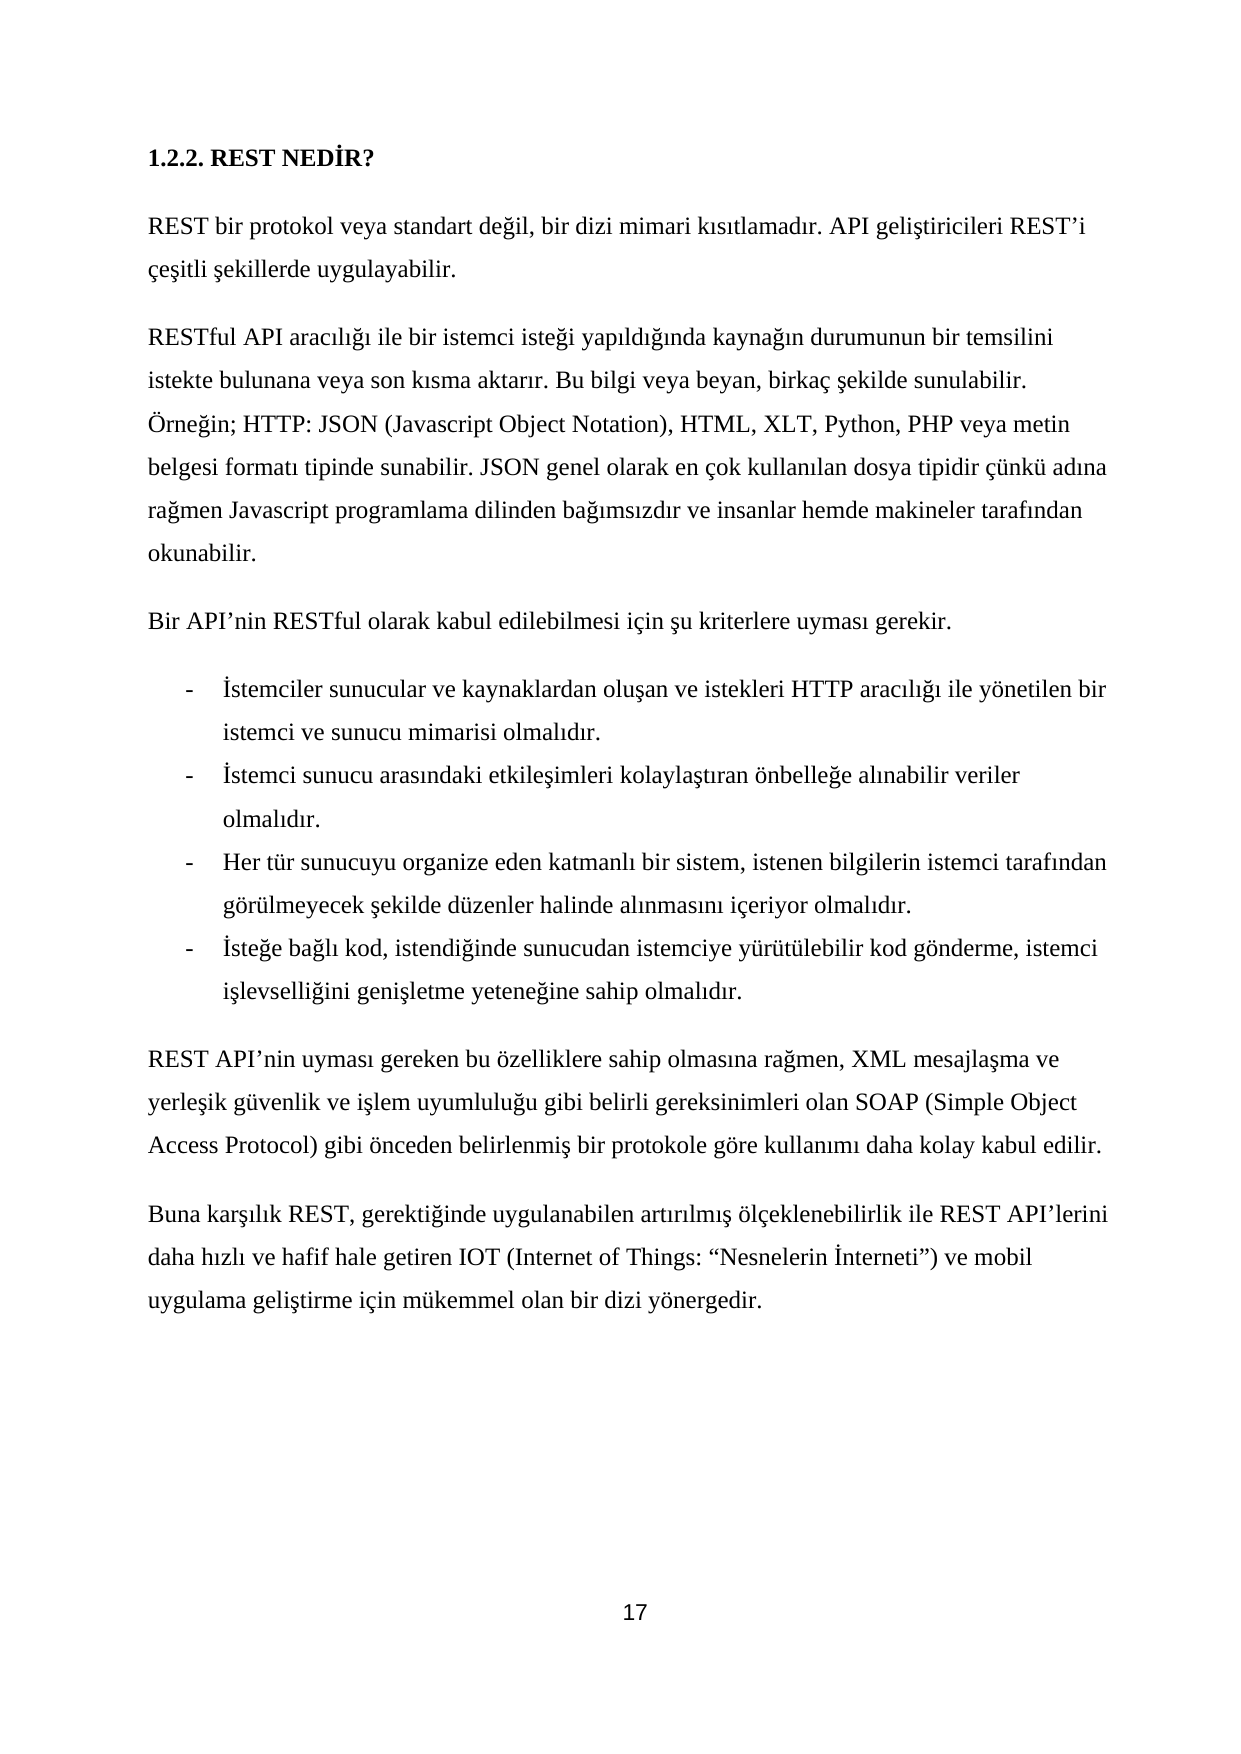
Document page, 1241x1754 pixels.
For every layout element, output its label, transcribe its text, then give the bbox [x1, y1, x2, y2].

text 1.2.2. REST NEDİR? [148, 143, 1122, 172]
list İstemciler sunucular ve kaynaklardan oluşan ve istekleri HTTP aracılığı ile yönetilen bir istemci ve sunucu mimarisi olmalıdır. [185, 674, 1122, 746]
text Bir API’nin RESTful olarak kabul edilebilmesi için şu kriterlere uyması gerekir. [148, 606, 1122, 635]
text Buna karşılık REST, gerektiğinde uygulanabilen artırılmış ölçeklenebilirlik ile REST API’lerini daha hızlı ve hafif hale getiren IOT (Internet of Things: “Nesnelerin İnterneti”) ve mobil uygulama geliştirme için mükemmel olan bir dizi yönergedir. [148, 1199, 1122, 1314]
list İsteğe bağlı kod, istendiğinde sunucudan istemciye yürütülebilir kod gönderme, istemci işlevselliğini genişletme yeteneğine sahip olmalıdır. [185, 933, 1122, 1005]
text REST bir protokol veya standart değil, bir dizi mimari kısıtlamadır. API geliştiricileri REST’i çeşitli şekillerde uygulayabilir. [148, 211, 1122, 283]
text RESTful API aracılığı ile bir istemci isteği yapıldığında kaynağın durumunun bir temsilini istekte bulunana veya son kısma aktarır. Bu bilgi veya beyan, birkaç şekilde sunulabilir. Örneğin; HTTP: JSON (Javascript Object Notation), HTML, XLT, Python, PHP veya metin belgesi formatı tipinde sunabilir. JSON genel olarak en çok kullanılan dosya tipidir çünkü adına rağmen Javascript programlama dilinden bağımsızdır ve insanlar hemde makineler tarafından okunabilir. [148, 322, 1122, 567]
text REST API’nin uyması gereken bu özelliklere sahip olmasına rağmen, XML mesajlaşma ve yerleşik güvenlik ve işlem uyumluluğu gibi belirli gereksinimleri olan SOAP (Simple Object Access Protocol) gibi önceden belirlenmiş bir protokole göre kullanımı daha kolay kabul edilir. [148, 1044, 1122, 1159]
list İstemci sunucu arasındaki etkileşimleri kolaylaştıran önbelleğe alınabilir veriler olmalıdır. [185, 761, 1122, 832]
list Her tür sunucuyu organize eden katmanlı bir sistem, istenen bilgilerin istemci tarafından görülmeyecek şekilde düzenler halinde alınmasını içeriyor olmalıdır. [185, 847, 1122, 919]
